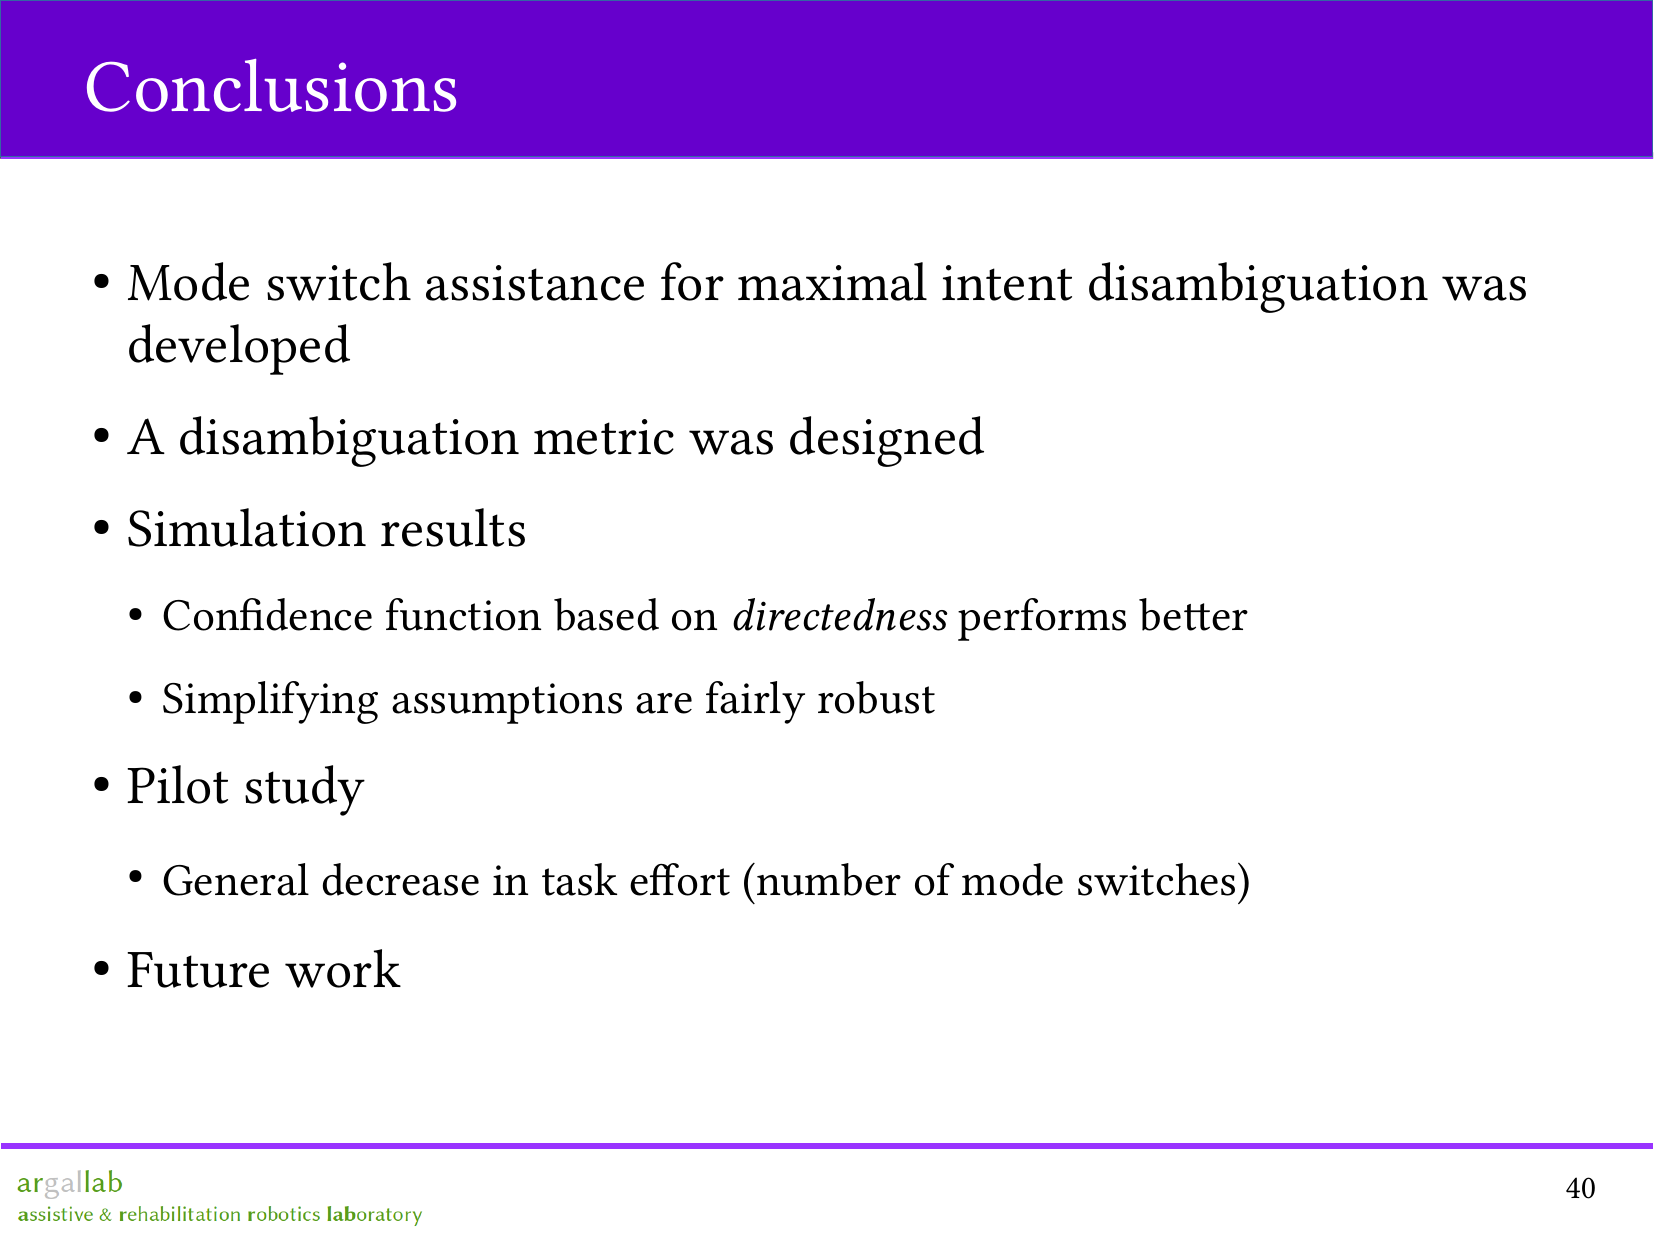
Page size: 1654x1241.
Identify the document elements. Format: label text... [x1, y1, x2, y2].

text_box Conclusions [69, 36, 1621, 138]
picture [1, 1152, 434, 1237]
text_box Mode switch assistance for maximal intent disambiguation was developed A disambiguation metric was designed Simulation results Confidence function based on directedness performs better Simplifying assumptions are fairly robust Pilot study General decrease in task effort (number of mode switches) Future work [77, 244, 1636, 1011]
